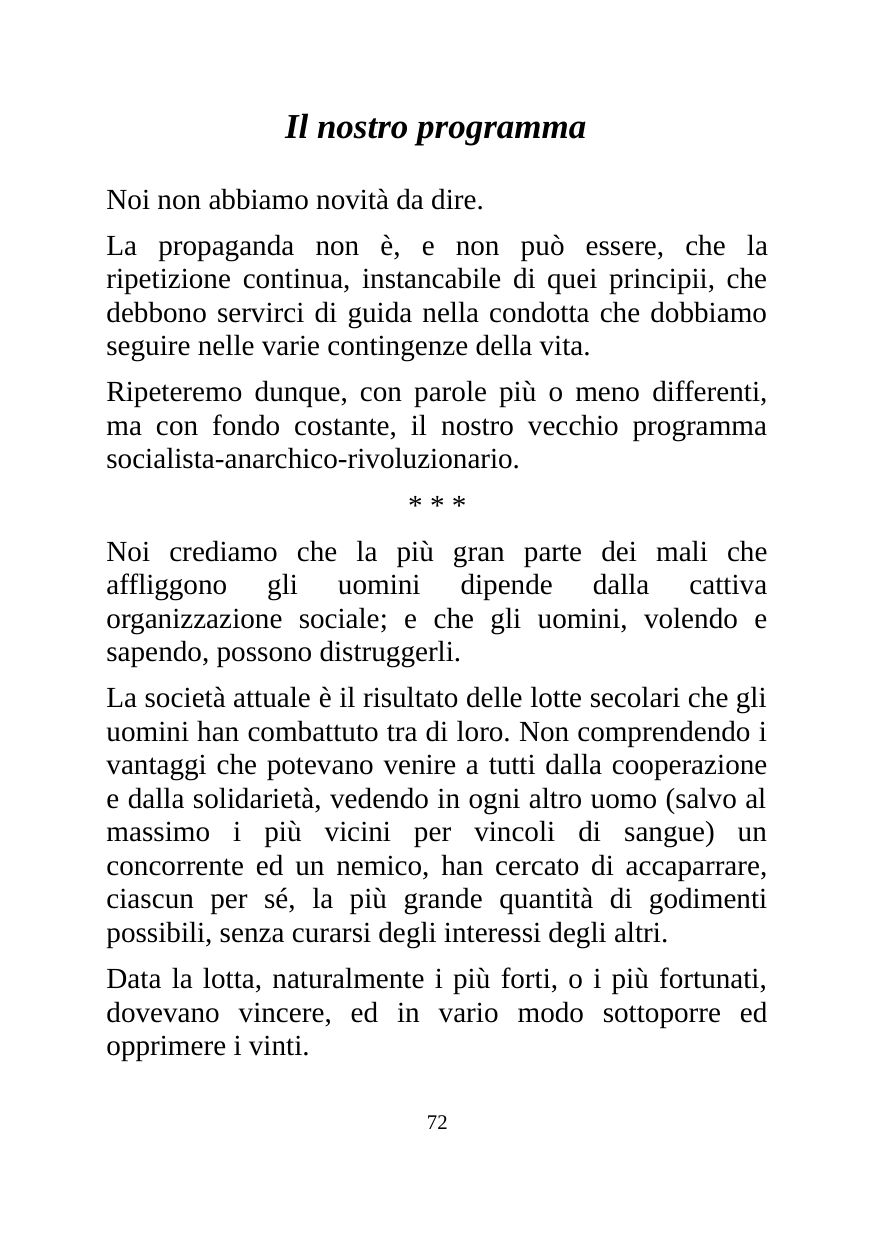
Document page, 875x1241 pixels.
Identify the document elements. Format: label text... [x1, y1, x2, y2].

text * * * [106, 488, 768, 521]
text Data la lotta, naturalmente i più forti, o i più fortunati, dovevano vincere, ed in vario modo sottoporre ed opprimere i vinti. [106, 961, 768, 1062]
text La società attuale è il risultato delle lotte secolari che gli uomini han combattuto tra di loro. Non comprendendo i vantaggi che potevano venire a tutti dalla cooperazione e dalla solidarietà, vedendo in ogni altro uomo (salvo al massimo i più vicini per vincoli di sangue) un concorrente ed un nemico, han cercato di accaparrare, ciascun per sé, la più grande quantità di godimenti possibili, senza curarsi degli interessi degli altri. [106, 680, 768, 949]
text La propaganda non è, e non può essere, che la ripetizione continua, instancabile di quei principii, che debbono servirci di guida nella condotta che dobbiamo seguire nelle varie contingenze della vita. [106, 228, 768, 362]
subtitle Il nostro programma [106, 106, 768, 146]
text Noi crediamo che la più gran parte dei mali che affliggono gli uomini dipende dalla cattiva organizzazione sociale; e che gli uomini, volendo e sapendo, possono distruggerli. [106, 534, 768, 668]
text Ripeteremo dunque, con parole più o meno differenti, ma con fondo costante, il nostro vecchio programma socialista-anarchico-rivoluzionario. [106, 374, 768, 475]
text Noi non abbiamo novità da dire. [106, 182, 768, 215]
